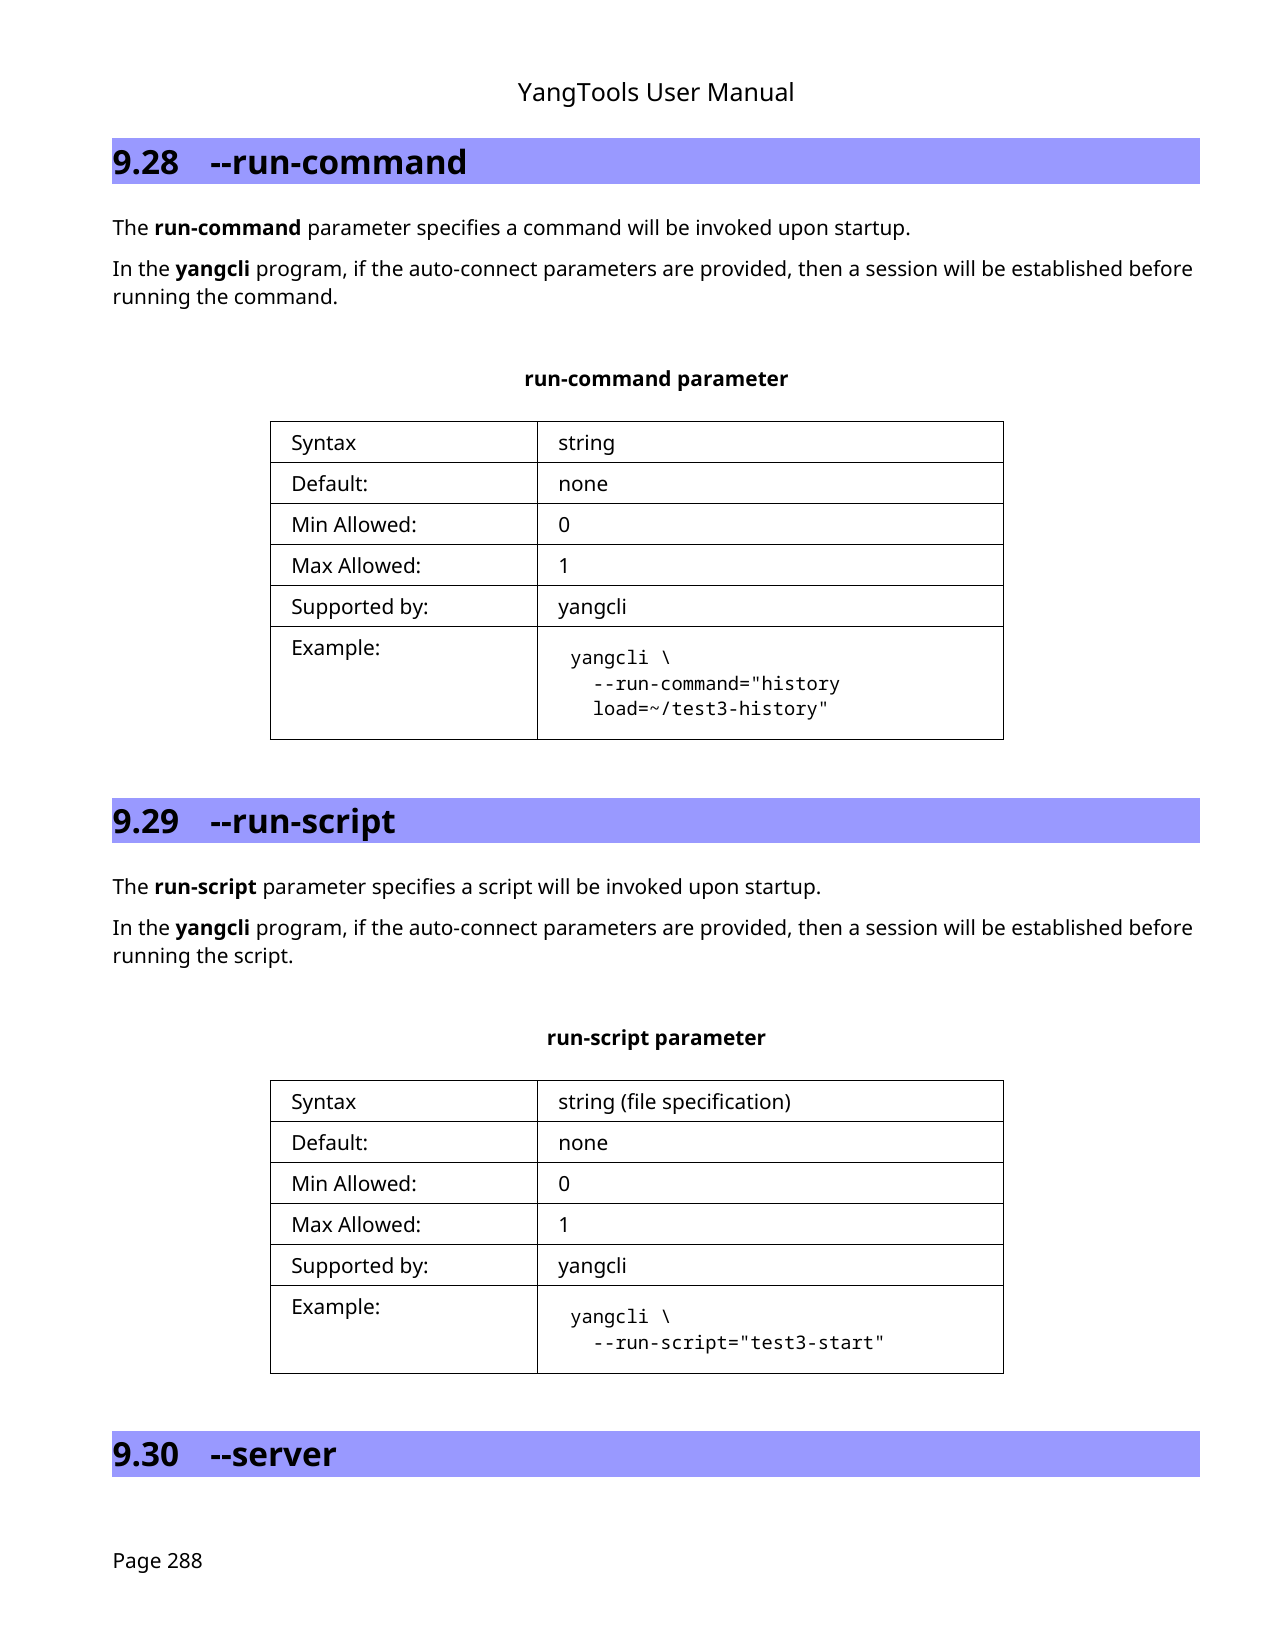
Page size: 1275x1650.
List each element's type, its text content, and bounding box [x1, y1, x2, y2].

table_header string (file specification) [538, 1081, 1003, 1121]
subtitle --server [112, 1431, 1200, 1477]
text The run-command parameter specifies a command will be invoked upon startup. [112, 213, 1200, 242]
table_header Syntax [271, 1081, 537, 1121]
table_cell yangcli \ --run-script="test3-start" [538, 1286, 1003, 1372]
table_cell Max Allowed: [271, 545, 537, 585]
table_cell Example: [271, 1286, 537, 1372]
table_cell 0 [538, 1163, 1003, 1203]
table_header string [538, 422, 1003, 462]
table_cell Default: [271, 1122, 537, 1162]
text The run-script parameter specifies a script will be invoked upon startup. [112, 872, 1200, 901]
table_header Syntax [271, 422, 537, 462]
text In the yangcli program, if the auto-connect parameters are provided, then a session will be established before running the script. [112, 913, 1200, 970]
table_cell Supported by: [271, 586, 537, 626]
table_cell Default: [271, 463, 537, 503]
text In the yangcli program, if the auto-connect parameters are provided, then a session will be established before running the command. [112, 254, 1200, 311]
table_cell Example: [271, 627, 537, 739]
subtitle run-script parameter [127, 1023, 1185, 1052]
table_cell yangcli [538, 586, 1003, 626]
subtitle run-command parameter [127, 364, 1185, 393]
table_cell Supported by: [271, 1245, 537, 1285]
table_cell Max Allowed: [271, 1204, 537, 1244]
table_cell 1 [538, 1204, 1003, 1244]
table_cell yangcli \ --run-command="history load=~/test3-history" [538, 627, 1003, 739]
subtitle --run-script [112, 798, 1200, 843]
table_cell 0 [538, 504, 1003, 544]
table_cell yangcli [538, 1245, 1003, 1285]
subtitle --run-command [112, 138, 1200, 184]
table_cell none [538, 1122, 1003, 1162]
table_cell Min Allowed: [271, 1163, 537, 1203]
table_cell 1 [538, 545, 1003, 585]
table_cell none [538, 463, 1003, 503]
table_cell Min Allowed: [271, 504, 537, 544]
